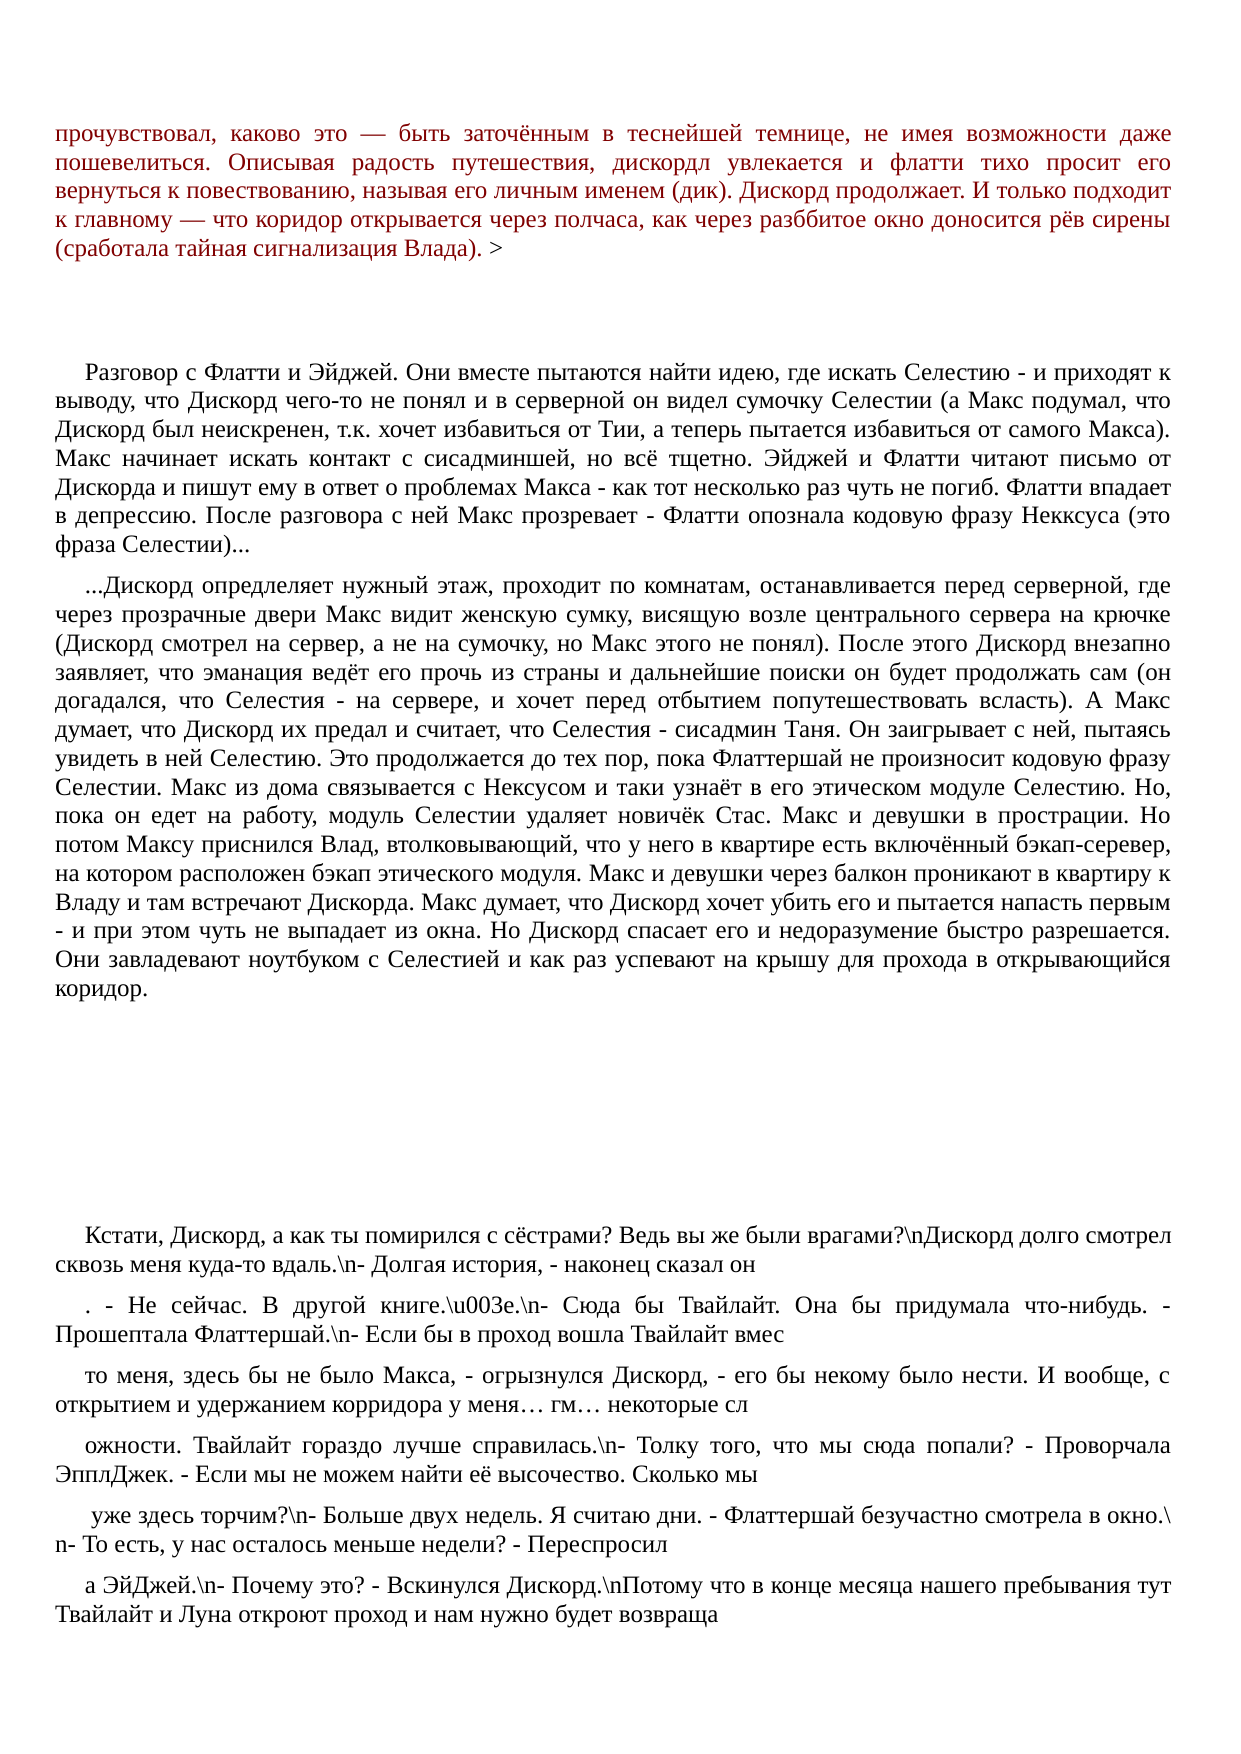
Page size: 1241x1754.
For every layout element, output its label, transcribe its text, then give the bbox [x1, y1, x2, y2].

text ожности. Твайлайт гораздо лучше справилась.\n- Толку того, что мы сюда попали? - Проворчала ЭпплДжек. - Если мы не можем найти её высочество. Сколько мы [55, 1431, 1172, 1488]
text Разговор с Флатти и Эйджей. Они вместе пытаются найти идею, где искать Селестию - и приходят к выводу, что Дискорд чего-то не понял и в серверной он видел сумочку Селестии (а Макс подумал, что Дискорд был неискренен, т.к. хочет избавиться от Тии, а теперь пытается избавиться от самого Макса). Макс начинает искать контакт с сисадминшей, но всё тщетно. Эйджей и Флатти читают письмо от Дискорда и пишут ему в ответ о проблемах Макса - как тот несколько раз чуть не погиб. Флатти впадает в депрессию. После разговора с ней Макс прозревает - Флатти опознала кодовую фразу Некксуса (это фраза Селестии)... [55, 357, 1172, 558]
text уже здесь торчим?\n- Больше двух недель. Я считаю дни. - Флаттершай безучастно смотрела в окно.\n- То есть, у нас осталось меньше недели? - Переспросил [55, 1501, 1172, 1558]
text прочувствовал, каково это — быть заточённым в теснейшей темнице, не имея возможности даже пошевелиться. Описывая радость путешествия, дискордл увлекается и флатти тихо просит его вернуться к повествованию, называя его личным именем (дик). Дискорд продолжает. И только подходит к главному — что коридор открывается через полчаса, как через разббитое окно доносится рёв сирены (сработала тайная сигнализация Влада). > [55, 118, 1172, 262]
text . - Не сейчас. В другой книге.\u003e.\n- Сюда бы Твайлайт. Она бы придумала что-нибудь. - Прошептала Флаттершай.\n- Если бы в проход вошла Твайлайт вмес [55, 1291, 1172, 1348]
text а ЭйДжей.\n- Почему это? - Вскинулся Дискорд.\nПотому что в конце месяца нашего пребывания тут Твайлайт и Луна откроют проход и нам нужно будет возвраща [55, 1571, 1172, 1628]
text то меня, здесь бы не было Макса, - огрызнулся Дискорд, - его бы некому было нести. И вообще, с открытием и удержанием корридора у меня… гм… некоторые сл [55, 1361, 1172, 1418]
text ...Дискорд опредлеляет нужный этаж, проходит по комнатам, останавливается перед серверной, где через прозрачные двери Макс видит женскую сумку, висящую возле центрального сервера на крючке (Дискорд смотрел на сервер, а не на сумочку, но Макс этого не понял). После этого Дискорд внезапно заявляет, что эманация ведёт его прочь из страны и дальнейшие поиски он будет продолжать сам (он догадался, что Селестия - на сервере, и хочет перед отбытием попутешествовать всласть). А Макс думает, что Дискорд их предал и считает, что Селестия - сисадмин Таня. Он заигрывает с ней, пытаясь увидеть в ней Селестию. Это продолжается до тех пор, пока Флаттершай не произносит кодовую фразу Селестии. Макс из дома связывается с Нексусом и таки узнаёт в его этическом модуле Селестию. Но, пока он едет на работу, модуль Селестии удаляет новичёк Стас. Макс и девушки в прострации. Но потом Максу приснился Влад, втолковывающий, что у него в квартире есть включённый бэкап-серевер, на котором расположен бэкап этического модуля. Макс и девушки через балкон проникают в квартиру к Владу и там встречают Дискорда. Макс думает, что Дискорд хочет убить его и пытается напасть первым - и при этом чуть не выпадает из окна. Но Дискорд спасает его и недоразумение быстро разрешается. Они завладевают ноутбуком с Селестией и как раз успевают на крышу для прохода в открывающийся коридор. [55, 571, 1172, 1002]
text Кстати, Дискорд, а как ты помирился с сёстрами? Ведь вы же были врагами?\nДискорд долго смотрел сквозь меня куда-то вдаль.\n- Долгая история, - наконец сказал он [55, 1221, 1172, 1278]
